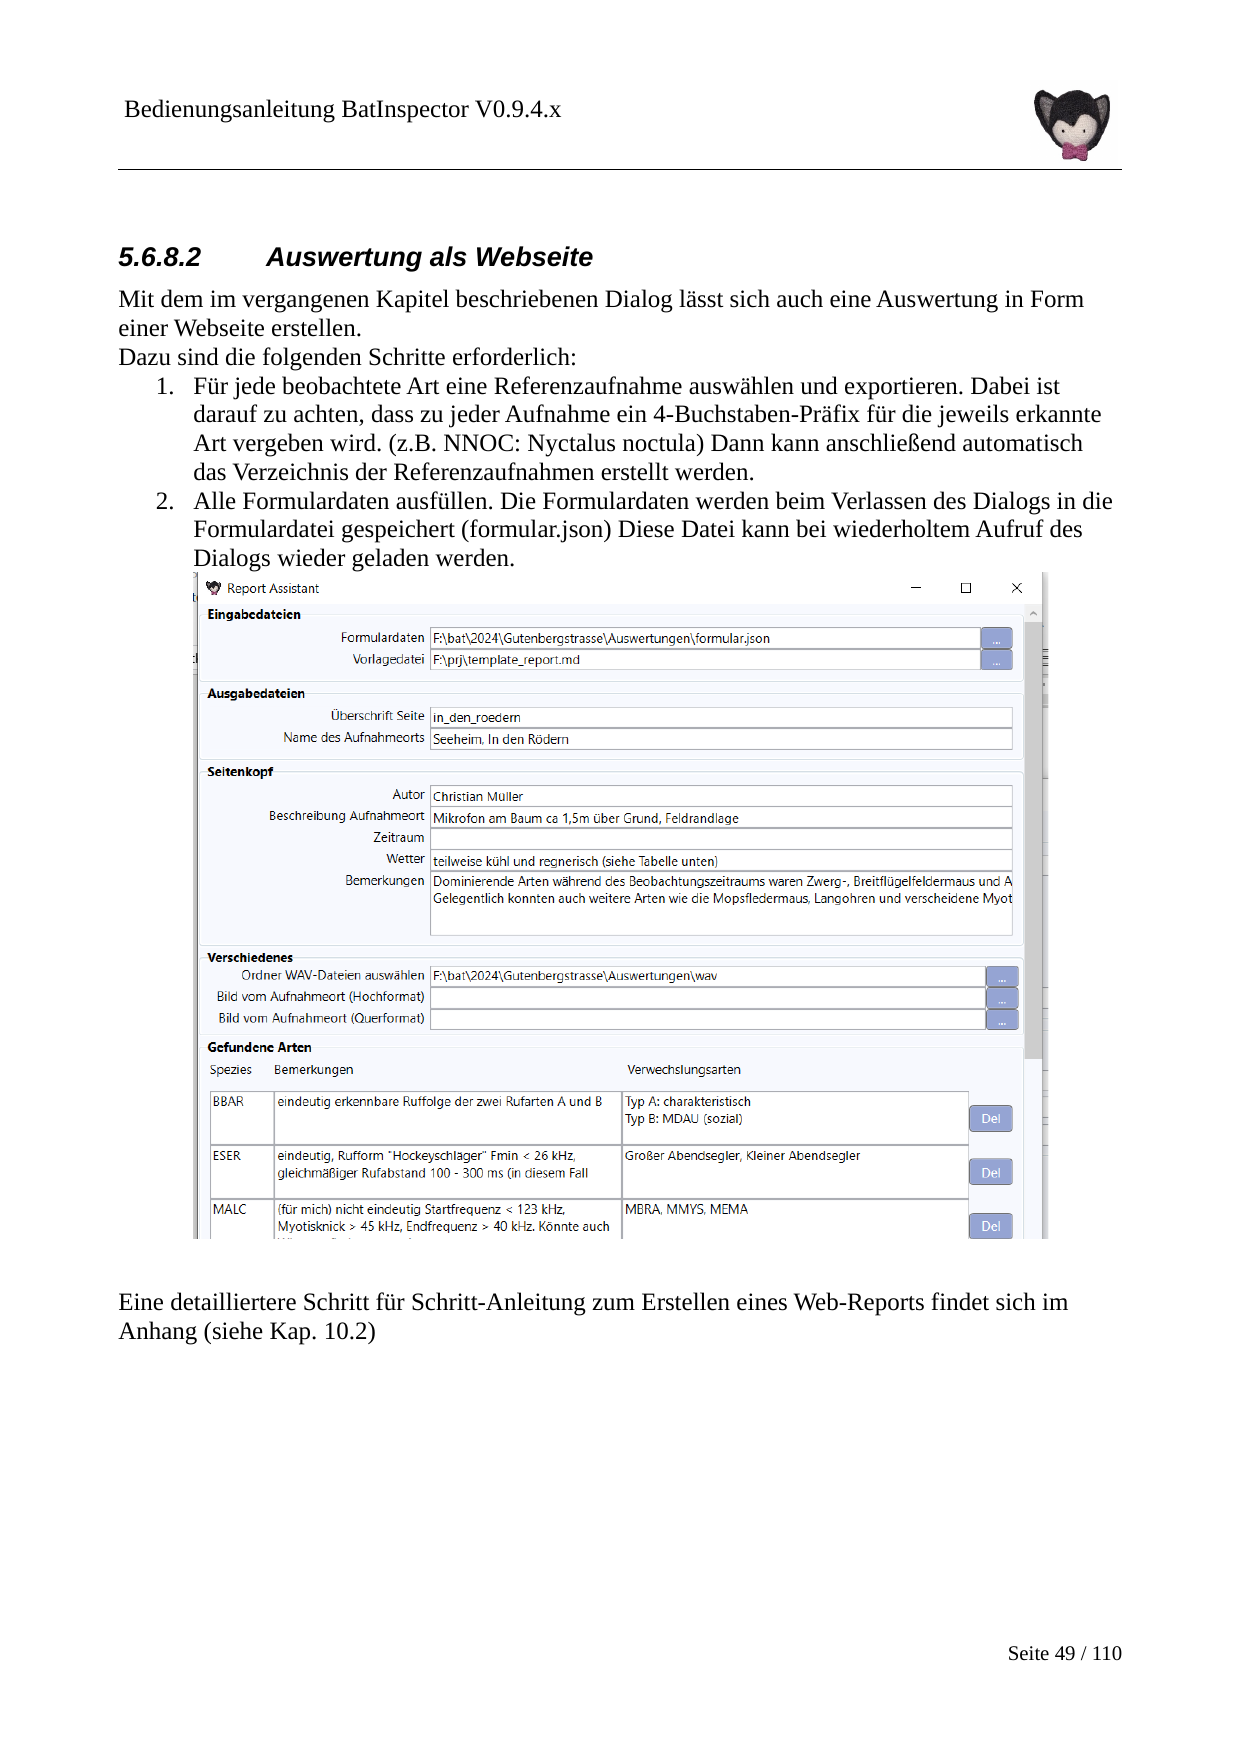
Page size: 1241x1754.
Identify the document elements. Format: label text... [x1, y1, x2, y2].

text Dazu sind die folgenden Schritte erforderlich: [118, 342, 1122, 371]
picture [1030, 80, 1119, 169]
picture [193, 572, 1049, 1239]
subtitle Auswertung als Webseite [118, 241, 1122, 272]
text Mit dem im vergangenen Kapitel beschriebenen Dialog lässt sich auch eine Auswertung in Form einer Webseite erstellen. [118, 284, 1122, 342]
list Alle Formulardaten ausfüllen. Die Formulardaten werden beim Verlassen des Dialogs in die Formulardatei gespeichert (formular.json) Diese Datei kann bei wiederholtem Aufruf des Dialogs wieder geladen werden. [156, 486, 1122, 1258]
list Für jede beobachtete Art eine Referenzaufnahme auswählen und exportieren. Dabei ist darauf zu achten, dass zu jeder Aufnahme ein 4-Buchstaben-Präfix für die jeweils erkannte Art vergeben wird. (z.B. NNOC: Nyctalus noctula) Dann kann anschließend automatisch das Verzeichnis der Referenzaufnahmen erstellt werden. [156, 371, 1122, 486]
text Eine detailliertere Schritt für Schritt-Anleitung zum Erstellen eines Web-Reports findet sich im Anhang (siehe Kap. 10.2) [118, 1287, 1122, 1345]
